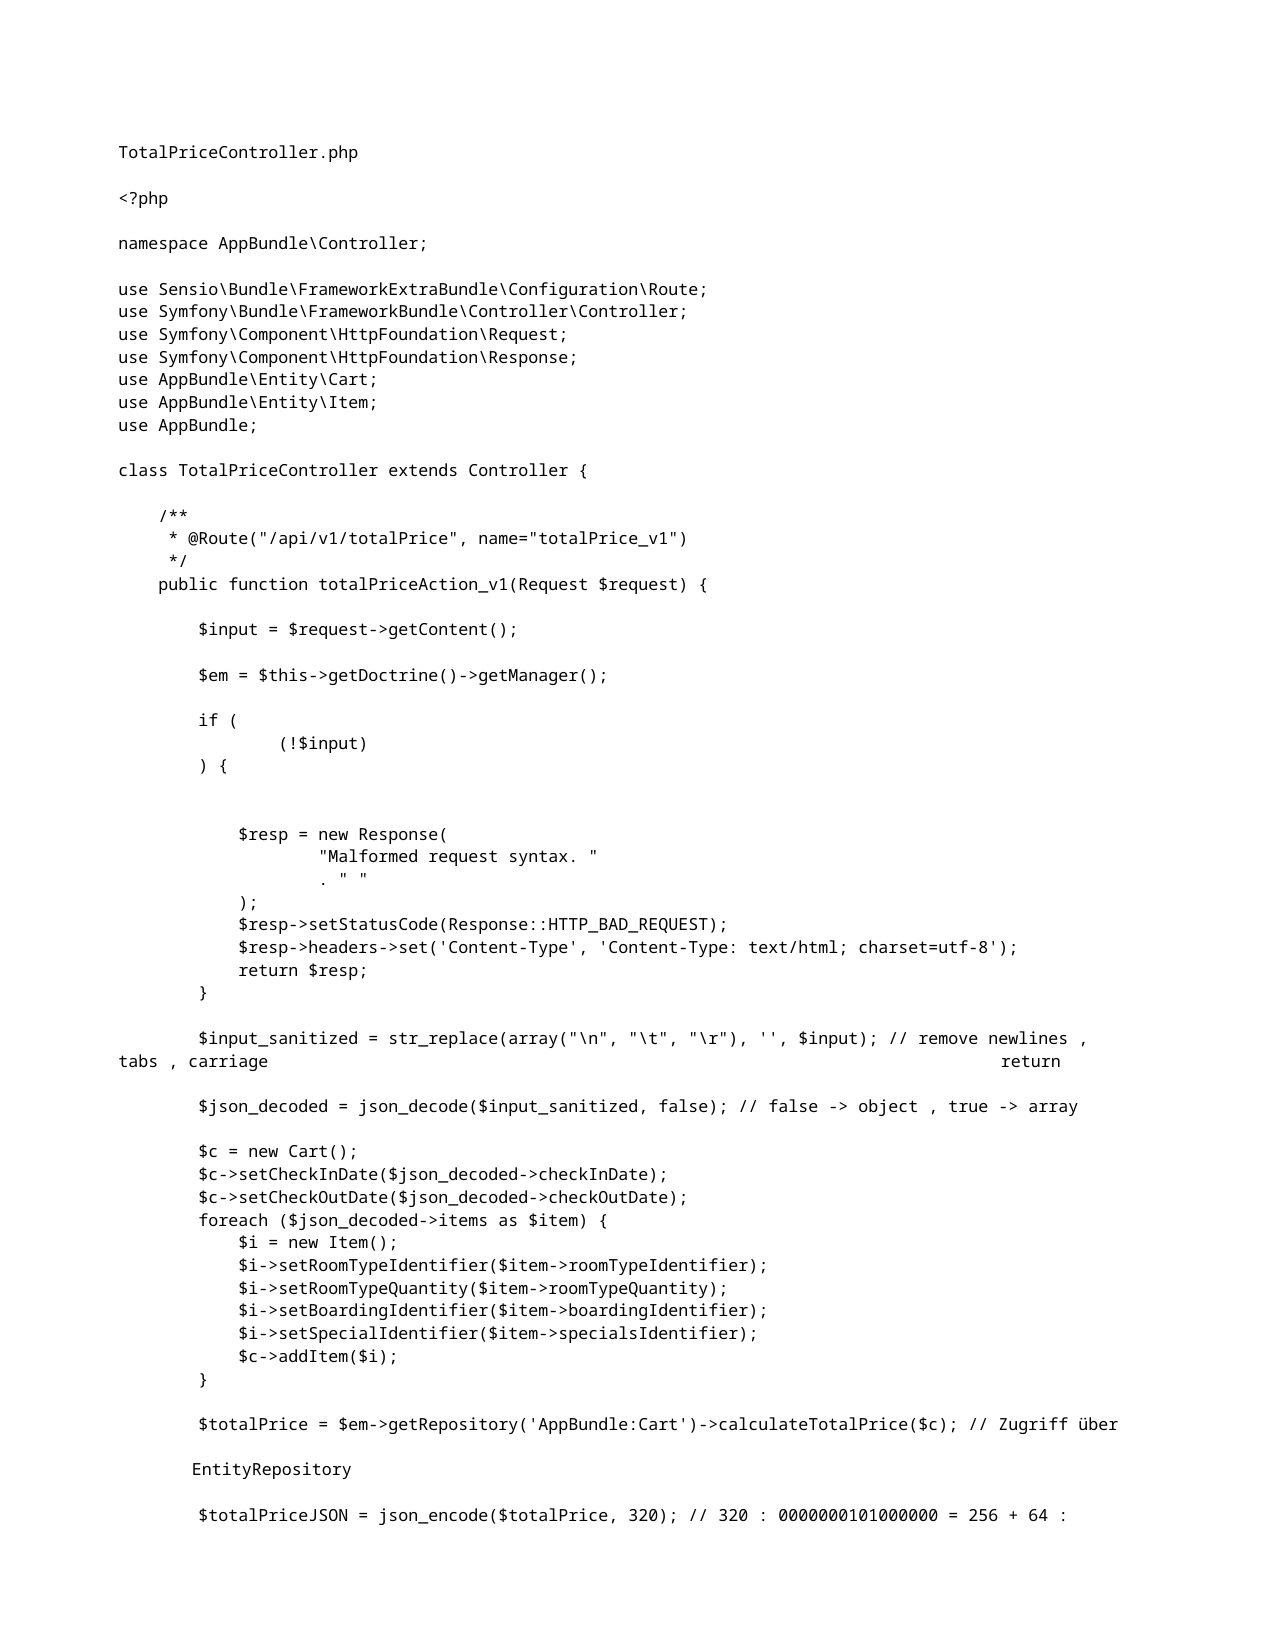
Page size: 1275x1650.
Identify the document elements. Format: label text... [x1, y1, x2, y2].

text use Symfony\Component\HttpFoundation\Response; [118, 345, 1157, 368]
text ); [118, 890, 1157, 913]
text } [118, 981, 1157, 1004]
text $json_decoded = json_decode($input_sanitized, false); // false -> object , true -> array [118, 1094, 1157, 1117]
text $c->addItem($i); [118, 1344, 1157, 1367]
text $i->setSpecialIdentifier($item->specialsIdentifier); [118, 1322, 1157, 1344]
text use AppBundle\Entity\Item; [118, 391, 1157, 413]
text class TotalPriceController extends Controller { [118, 459, 1157, 481]
text if ( [118, 708, 1157, 731]
text use Symfony\Component\HttpFoundation\Request; [118, 322, 1157, 345]
text . " " [118, 867, 1157, 890]
text (!$input) [118, 731, 1157, 754]
text $totalPriceJSON = json_encode($totalPrice, 320); // 320 : 0000000101000000 = 256 + 64 : [118, 1503, 1157, 1526]
text $resp = new Response( [118, 822, 1157, 845]
text foreach ($json_decoded->items as $item) { [118, 1208, 1157, 1231]
text $input_sanitized = str_replace(array("\n", "\t", "\r"), '', $input); // remove newlines , tabs , carriage return [118, 1026, 1157, 1072]
text TotalPriceController.php [118, 141, 1157, 163]
text } [118, 1367, 1157, 1390]
text $resp->setStatusCode(Response::HTTP_BAD_REQUEST); [118, 913, 1157, 936]
text $em = $this->getDoctrine()->getManager(); [118, 663, 1157, 686]
text $i->setRoomTypeQuantity($item->roomTypeQuantity); [118, 1276, 1157, 1299]
text $input = $request->getContent(); [118, 618, 1157, 640]
text $totalPrice = $em->getRepository('AppBundle:Cart')->calculateTotalPrice($c); // Zugriff über EntityRepository [118, 1412, 1157, 1481]
text $resp->headers->set('Content-Type', 'Content-Type: text/html; charset=utf-8'); [118, 936, 1157, 958]
text * @Route("/api/v1/totalPrice", name="totalPrice_v1") [118, 527, 1157, 549]
text use AppBundle\Entity\Cart; [118, 368, 1157, 391]
text $i->setRoomTypeIdentifier($item->roomTypeIdentifier); [118, 1253, 1157, 1276]
text */ [118, 549, 1157, 572]
text <?php [118, 186, 1157, 209]
text public function totalPriceAction_v1(Request $request) { [118, 572, 1157, 595]
text ) { [118, 754, 1157, 777]
text use AppBundle; [118, 413, 1157, 436]
text "Malformed request syntax. " [118, 845, 1157, 867]
text $c->setCheckInDate($json_decoded->checkInDate); [118, 1163, 1157, 1185]
text /** [118, 504, 1157, 527]
text $i = new Item(); [118, 1231, 1157, 1253]
text $i->setBoardingIdentifier($item->boardingIdentifier); [118, 1299, 1157, 1322]
text $c->setCheckOutDate($json_decoded->checkOutDate); [118, 1185, 1157, 1208]
text use Symfony\Bundle\FrameworkBundle\Controller\Controller; [118, 300, 1157, 322]
text return $resp; [118, 958, 1157, 981]
text use Sensio\Bundle\FrameworkExtraBundle\Configuration\Route; [118, 277, 1157, 300]
text $c = new Cart(); [118, 1140, 1157, 1163]
text namespace AppBundle\Controller; [118, 232, 1157, 254]
